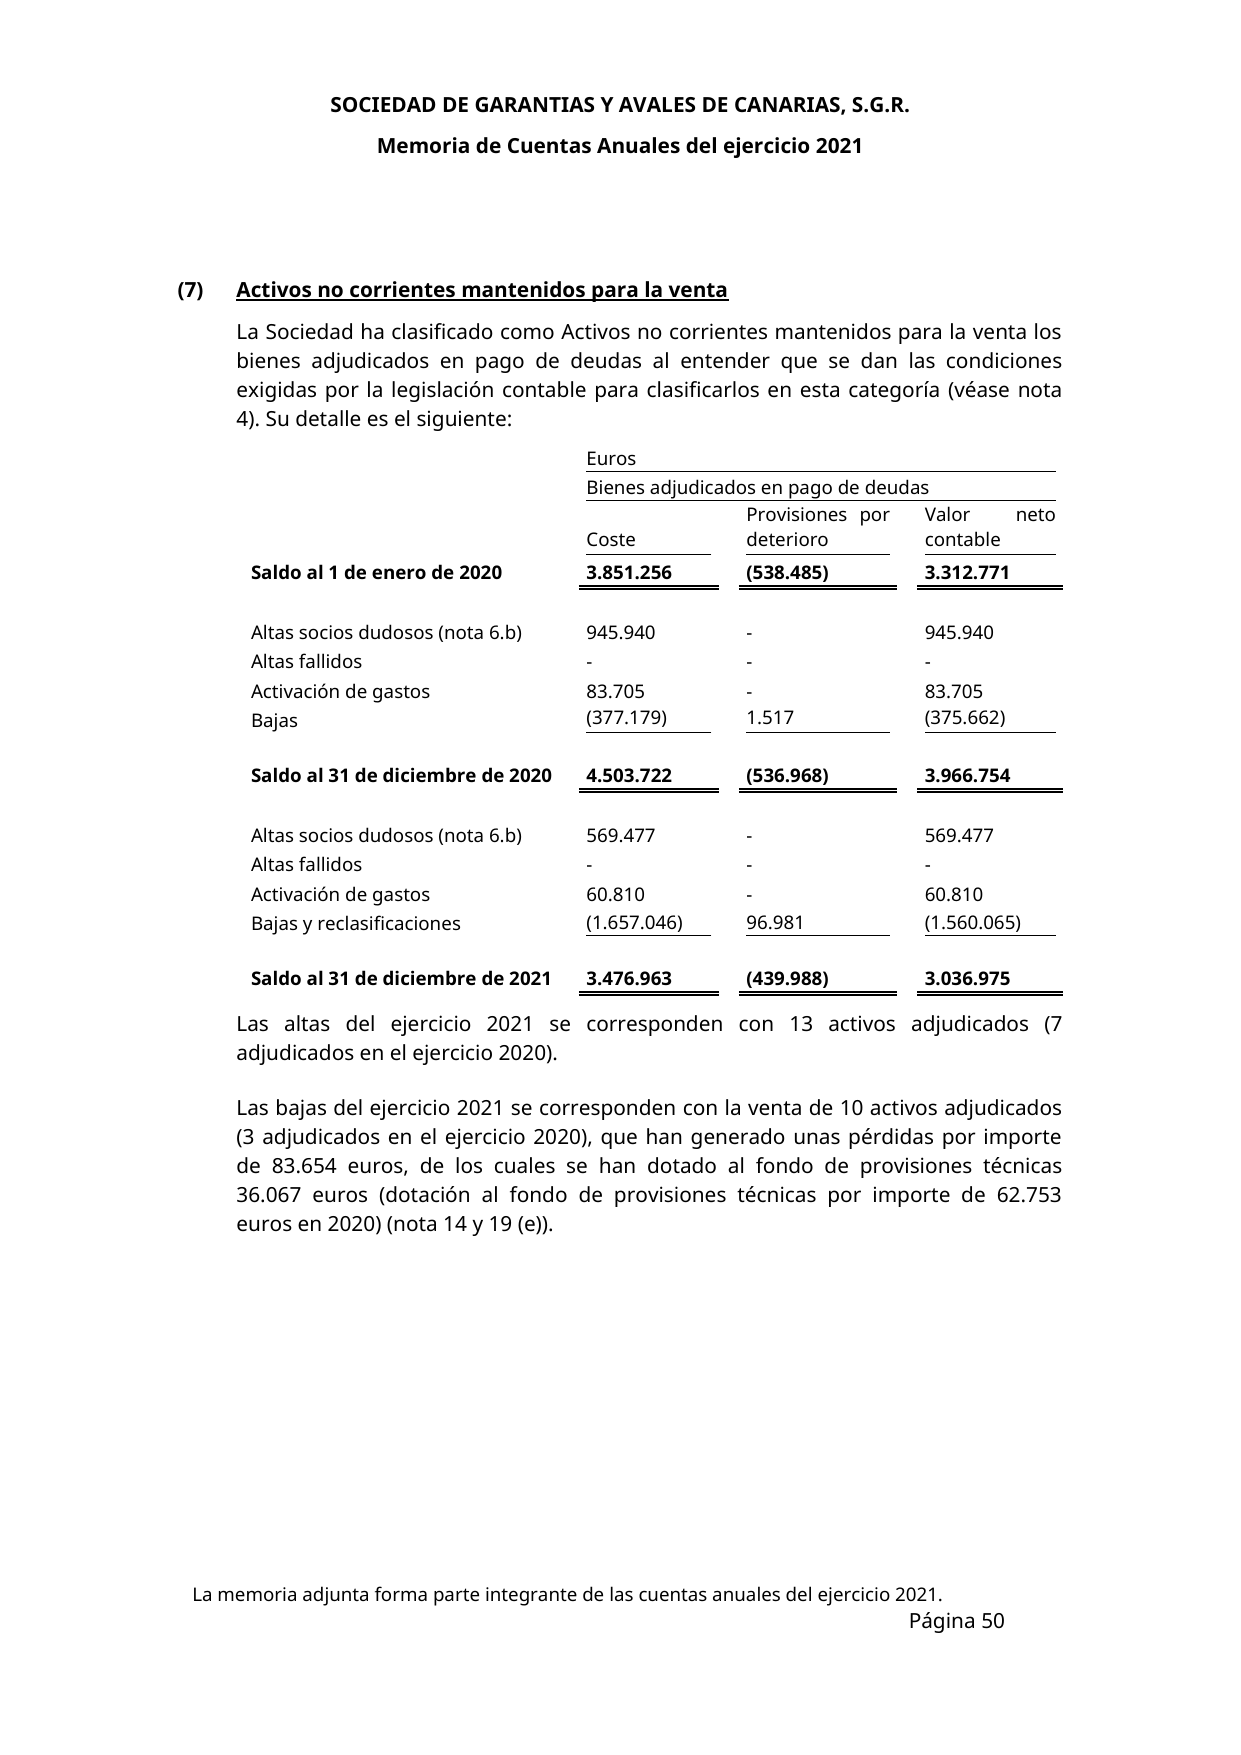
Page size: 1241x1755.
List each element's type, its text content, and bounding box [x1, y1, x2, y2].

table_cell [897, 555, 917, 585]
table_cell [897, 674, 917, 703]
table_cell [917, 733, 1063, 758]
table_cell - [739, 877, 897, 907]
table_cell [579, 733, 719, 758]
table_cell 3.036.975 [917, 962, 1063, 991]
table_cell [897, 877, 917, 907]
table_cell - [739, 848, 897, 877]
table_cell [897, 733, 917, 758]
table_cell (1.560.065) [917, 907, 1063, 936]
subtitle (7) Activos no corrientes mantenidos para la venta [177, 274, 1063, 303]
table_cell 3.851.256 [579, 555, 719, 585]
table_cell [719, 818, 739, 848]
table_cell Saldo al 1 de enero de 2020 [177, 555, 579, 585]
table_cell [739, 936, 897, 962]
table_cell [897, 704, 917, 733]
table_cell Coste [579, 501, 719, 555]
table_cell [719, 555, 739, 585]
table_cell [739, 590, 897, 615]
table_cell - [739, 674, 897, 703]
table_cell [917, 590, 1063, 615]
table_cell Saldo al 31 de diciembre de 2020 [177, 759, 579, 788]
table_cell Saldo al 31 de diciembre de 2021 [177, 962, 579, 991]
table_cell (1.657.046) [579, 907, 719, 936]
table_cell 945.940 [917, 615, 1063, 644]
table_cell [897, 645, 917, 674]
table_cell [897, 501, 917, 555]
table_cell [897, 788, 917, 818]
table_cell [739, 733, 897, 758]
table_cell [177, 472, 579, 501]
text Las bajas del ejercicio 2021 se corresponden con la venta de 10 activos adjudicados (3 adjudicados en el ejercicio 2020), que han generado unas pérdidas por importe de 83.654 euros, de los cuales se han dotado al fondo de provisiones técnicas 36.067 euros (dotación al fondo de provisiones técnicas por importe de 62.753 euros en 2020) (nota 14 y 19 (e)). [236, 1092, 1063, 1237]
table_cell 3.312.771 [917, 555, 1063, 585]
table_header [177, 445, 579, 472]
text La Sociedad ha clasificado como Activos no corrientes mantenidos para la venta los bienes adjudicados en pago de deudas al entender que se dan las condiciones exigidas por la legislación contable para clasificarlos en esta categoría (véase nota 4). Su detalle es el siguiente: [236, 316, 1063, 433]
table_cell [719, 788, 739, 818]
table_cell - [579, 848, 719, 877]
table_cell Valor neto contable [917, 501, 1063, 555]
table_cell 83.705 [917, 674, 1063, 703]
table_cell - [739, 645, 897, 674]
table_cell [897, 907, 917, 936]
table_cell [897, 848, 917, 877]
table_cell Altas fallidos [177, 848, 579, 877]
table_cell (536.968) [739, 759, 897, 788]
table_header Euros [579, 445, 1063, 472]
table_cell (439.988) [739, 962, 897, 991]
table_cell [897, 615, 917, 644]
table_cell [897, 759, 917, 788]
table_cell [719, 674, 739, 703]
table_cell 569.477 [579, 818, 719, 848]
table_cell [719, 877, 739, 907]
table_cell [719, 733, 739, 758]
table_cell [897, 818, 917, 848]
table_cell 3.476.963 [579, 962, 719, 991]
table_cell 3.966.754 [917, 759, 1063, 788]
table_cell Activación de gastos [177, 674, 579, 703]
table_cell [719, 936, 739, 962]
table_cell 96.981 [739, 907, 897, 936]
table_cell [917, 936, 1063, 962]
table_cell (538.485) [739, 555, 897, 585]
text Las altas del ejercicio 2021 se corresponden con 13 activos adjudicados (7 adjudicados en el ejercicio 2020). [236, 1008, 1063, 1067]
table_cell [719, 615, 739, 644]
table_cell 569.477 [917, 818, 1063, 848]
table_cell [177, 936, 579, 962]
table_cell [897, 962, 917, 991]
table_cell 945.940 [579, 615, 719, 644]
table_cell [579, 793, 719, 818]
table_cell - [917, 645, 1063, 674]
table_cell [917, 793, 1063, 818]
table_cell 4.503.722 [579, 759, 719, 788]
table_cell 83.705 [579, 674, 719, 703]
table_cell [897, 936, 917, 962]
table_cell Altas fallidos [177, 645, 579, 674]
table_cell [719, 759, 739, 788]
table_cell [719, 501, 739, 555]
table_cell - [739, 615, 897, 644]
table_cell [177, 733, 579, 758]
table_cell [579, 936, 719, 962]
table_cell [177, 585, 579, 615]
table_cell 60.810 [579, 877, 719, 907]
table_cell - [917, 848, 1063, 877]
table_cell Bienes adjudicados en pago de deudas [579, 472, 1063, 501]
table_cell - [739, 818, 897, 848]
table_cell [177, 501, 579, 555]
table_cell [579, 590, 719, 615]
table_cell - [579, 645, 719, 674]
table_cell Bajas [177, 704, 579, 733]
table_cell [719, 585, 739, 615]
table_cell [739, 793, 897, 818]
table_cell [897, 585, 917, 615]
table_cell 1.517 [739, 704, 897, 733]
table_cell Provisiones por deterioro [739, 501, 897, 555]
table_cell [177, 788, 579, 818]
table_cell Altas socios dudosos (nota 6.b) [177, 818, 579, 848]
table_cell [719, 907, 739, 936]
table_cell (375.662) [917, 704, 1063, 733]
table_cell Activación de gastos [177, 877, 579, 907]
table_cell [719, 704, 739, 733]
table_cell [719, 645, 739, 674]
table_cell [719, 848, 739, 877]
table_cell Bajas y reclasificaciones [177, 907, 579, 936]
table_cell 60.810 [917, 877, 1063, 907]
table_cell [719, 962, 739, 991]
table_cell (377.179) [579, 704, 719, 733]
table_cell Altas socios dudosos (nota 6.b) [177, 615, 579, 644]
